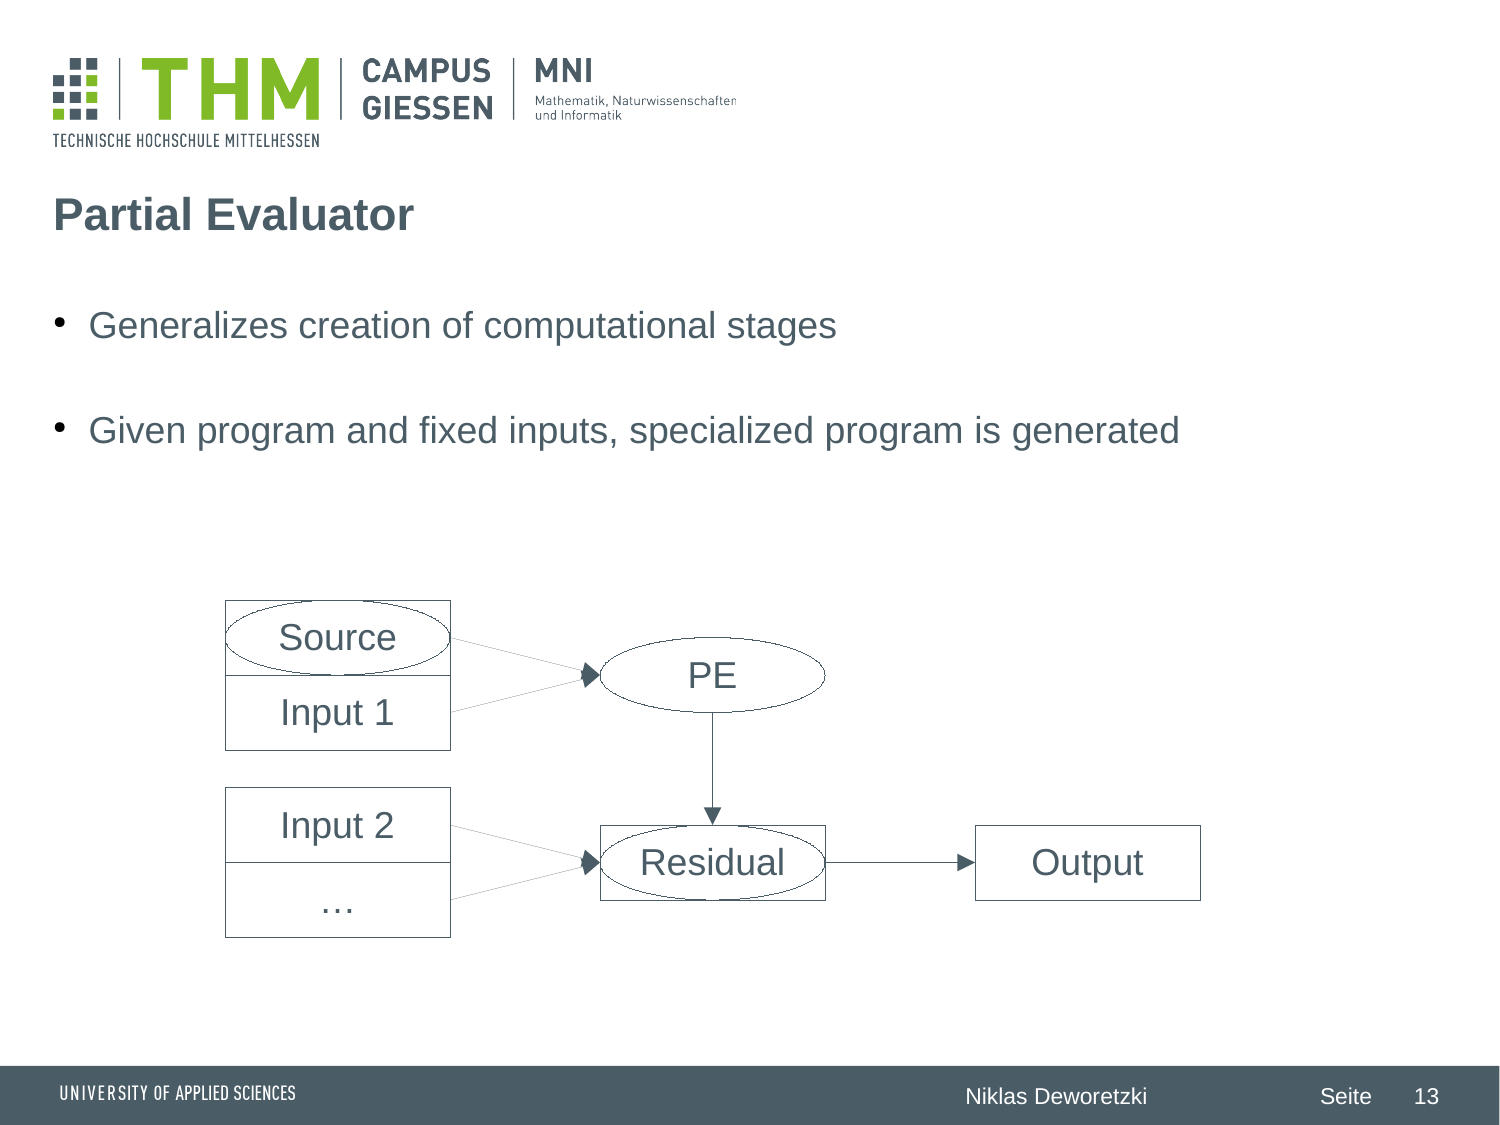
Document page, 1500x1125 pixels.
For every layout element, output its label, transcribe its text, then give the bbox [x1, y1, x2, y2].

text_box Source [226, 601, 450, 675]
picture [53, 58, 736, 147]
slide_number [1376, 1073, 1455, 1118]
list Generalizes creation of computational stages Given program and fixed inputs, specialized program is generated [53, 293, 1388, 554]
title Partial Evaluator [53, 177, 1435, 272]
picture [59, 1082, 296, 1104]
text_box Input 1 [225, 676, 451, 751]
text_box Output [975, 825, 1201, 901]
text_box Input 2 [225, 787, 451, 862]
text_box Residual [601, 826, 825, 900]
text_box PE [600, 637, 826, 713]
text_box … [225, 862, 451, 938]
